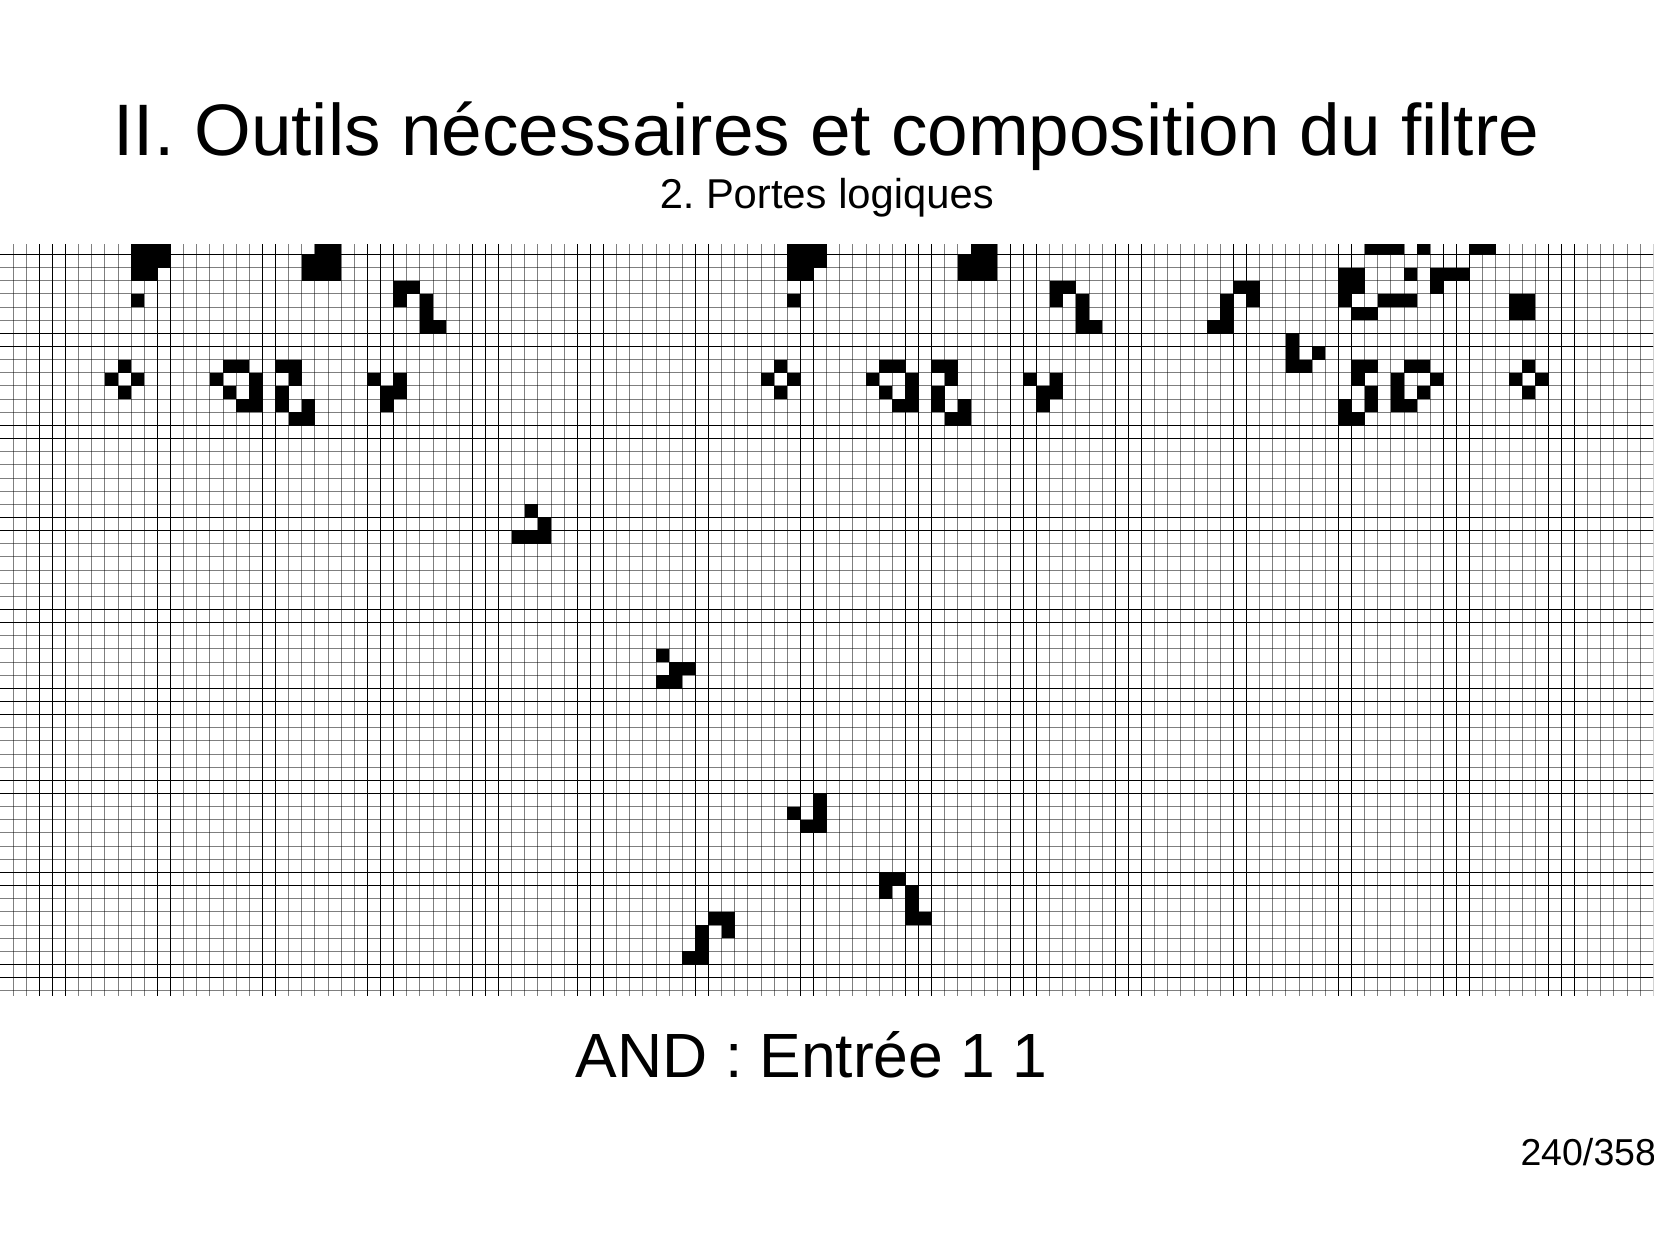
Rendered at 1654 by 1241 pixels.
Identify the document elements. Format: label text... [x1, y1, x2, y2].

picture [0, 244, 1654, 996]
text_box <number>/358 [1505, 1124, 1654, 1182]
text_box AND : Entrée 1 1 [561, 1013, 1063, 1099]
title II. Outils nécessaires et composition du filtre 2. Portes logiques [82, 49, 1571, 257]
